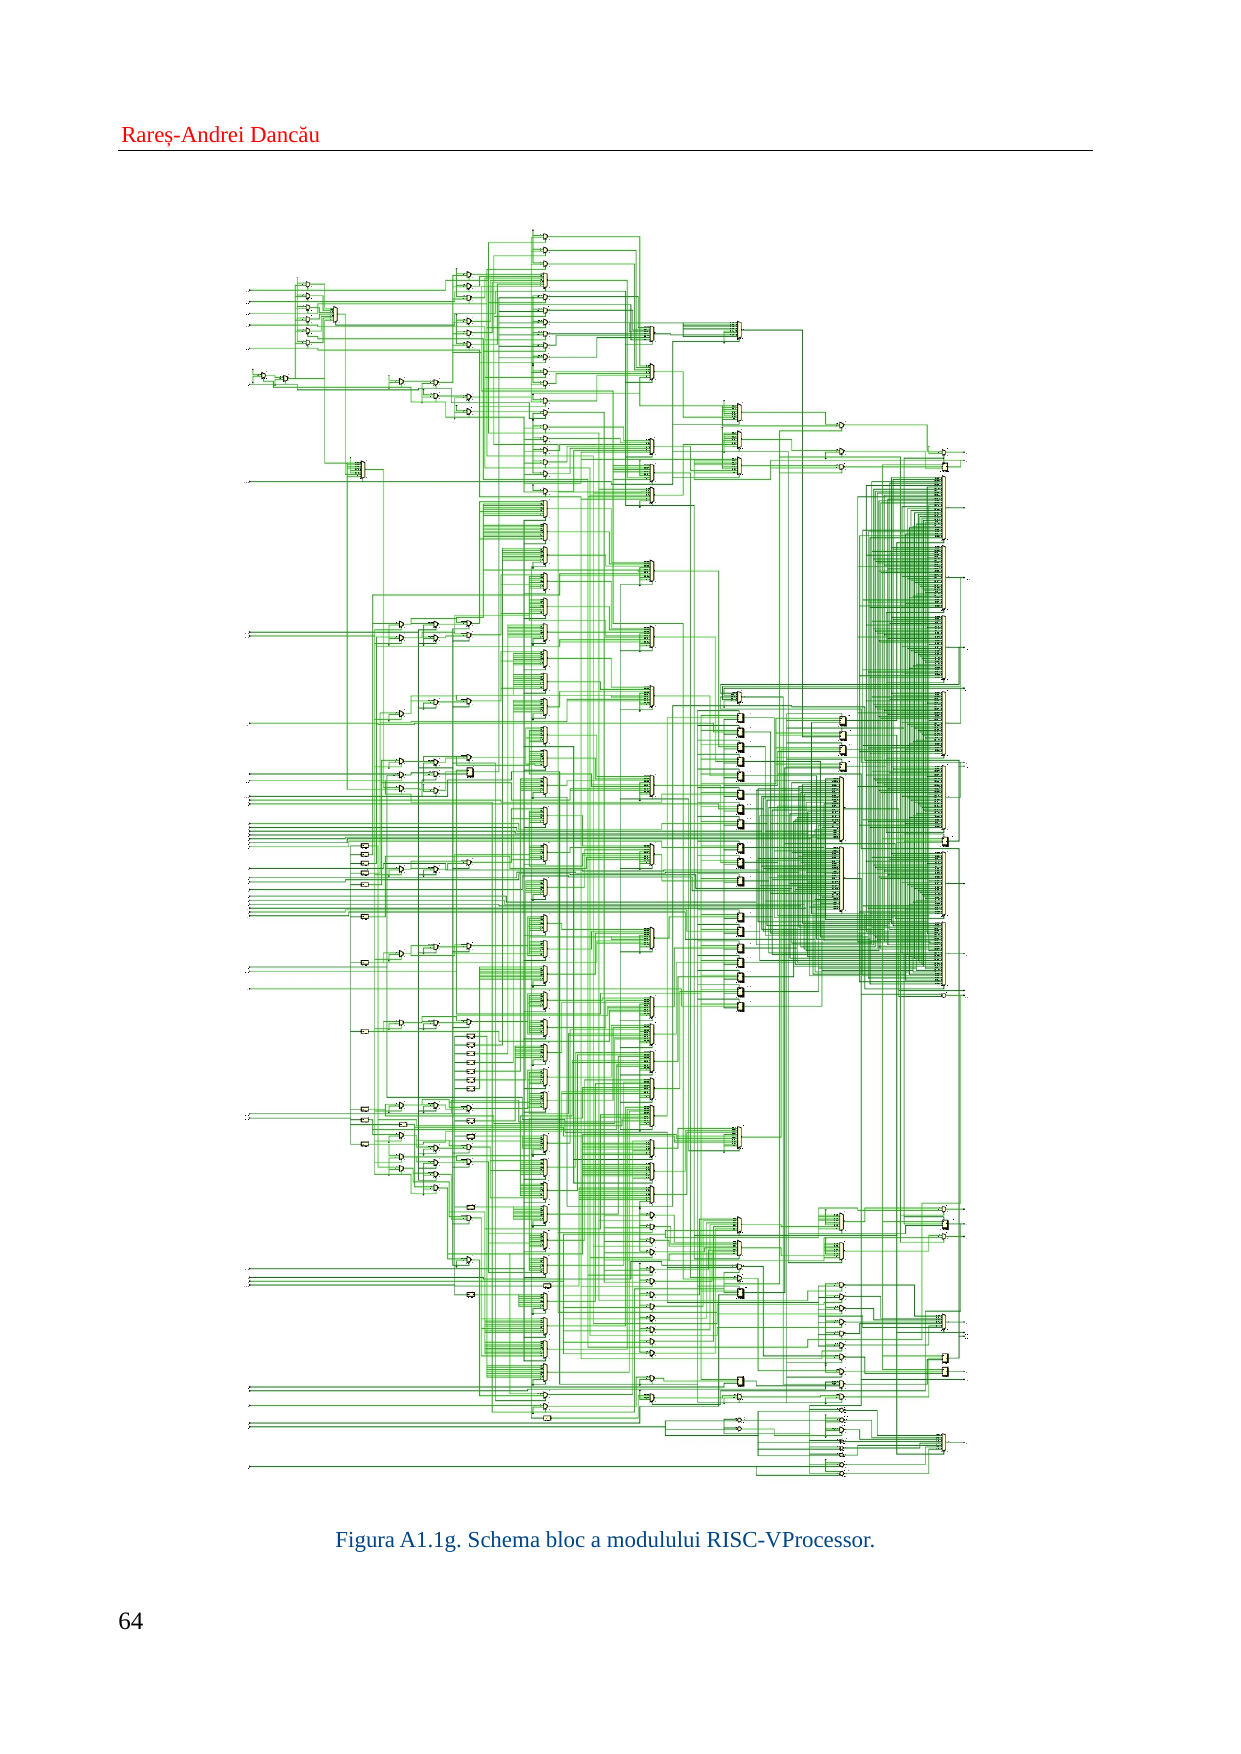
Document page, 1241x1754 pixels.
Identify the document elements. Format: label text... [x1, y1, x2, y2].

text Figura A1.1g. Schema bloc a modulului RISC-VProcessor. [118, 180, 1093, 1553]
